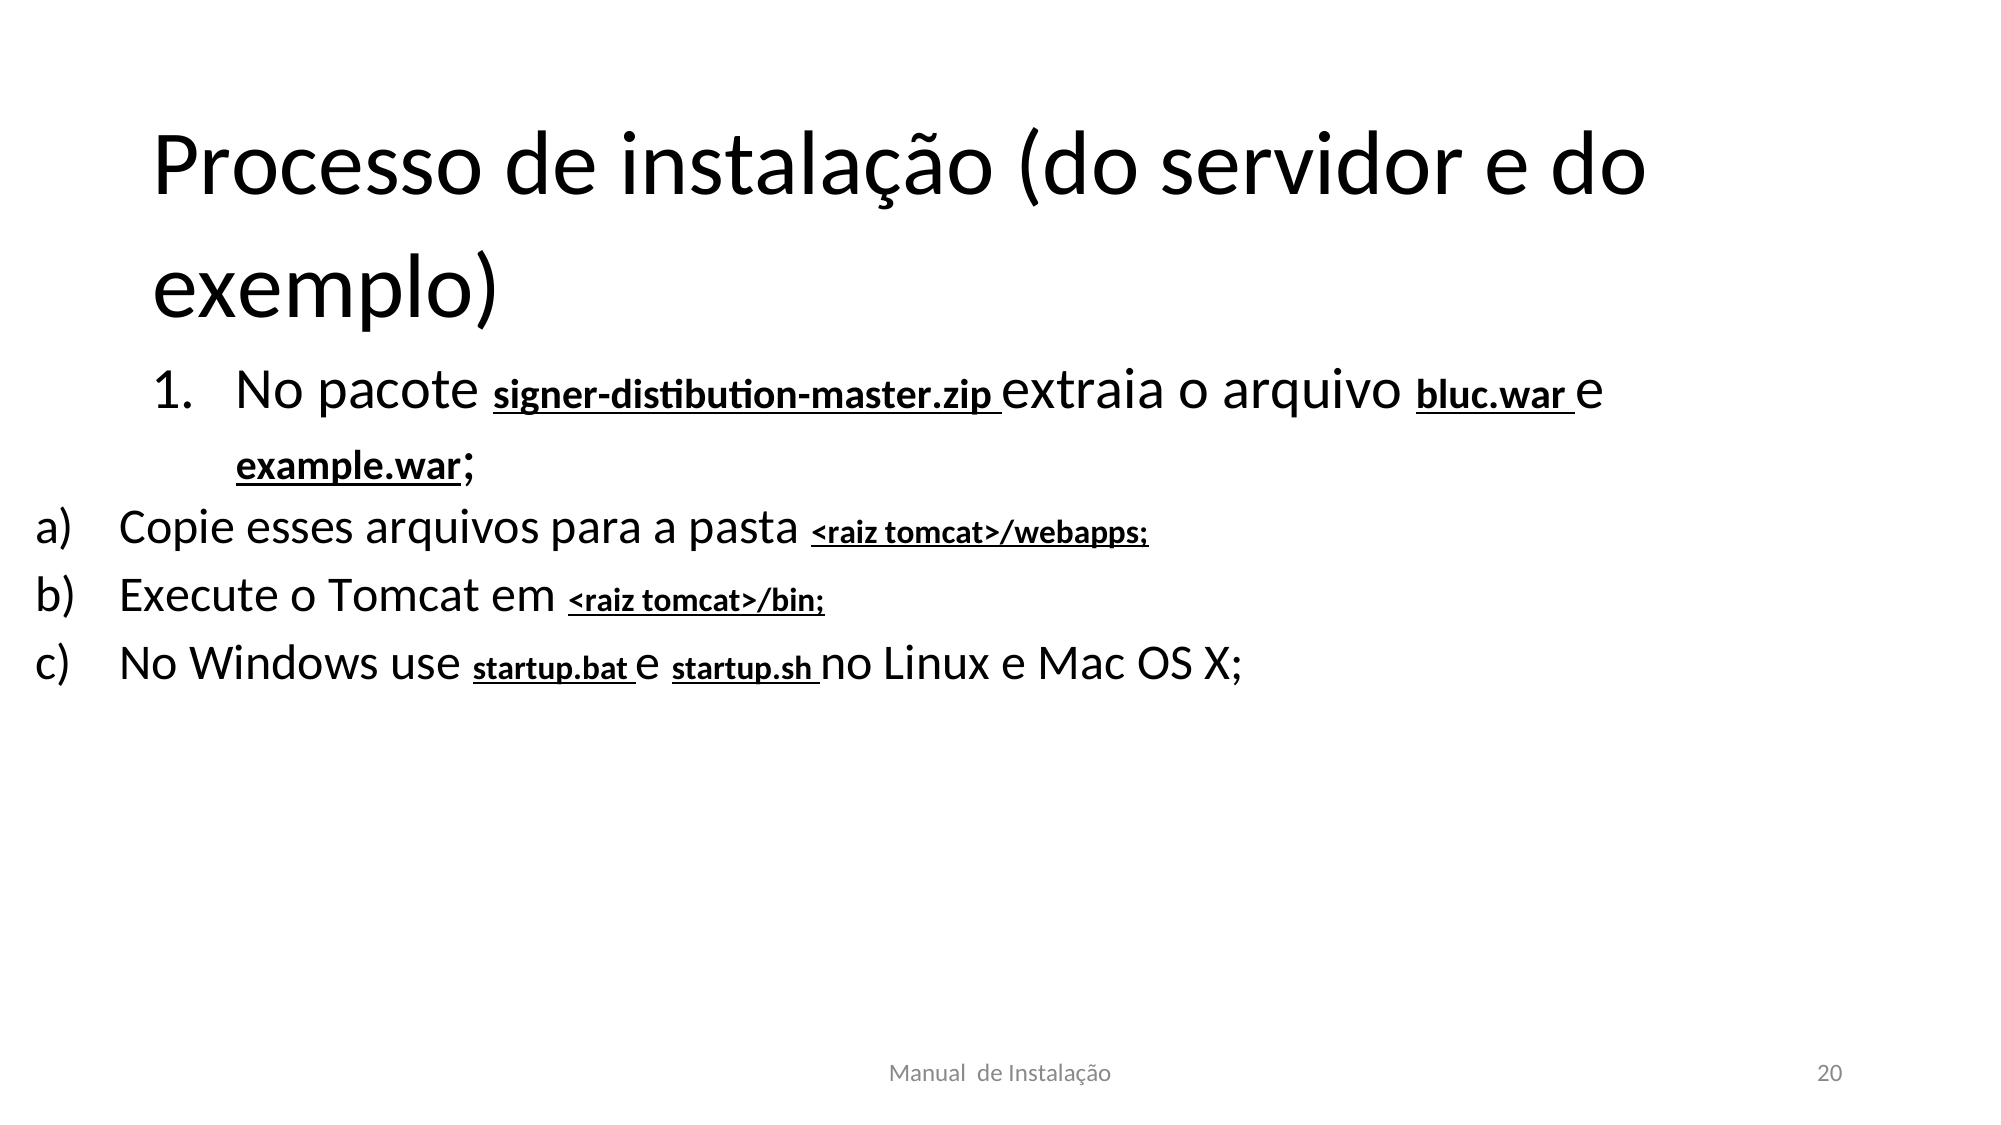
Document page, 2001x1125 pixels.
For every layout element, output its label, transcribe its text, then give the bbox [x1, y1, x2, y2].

list Copie esses arquivos para a pasta <raiz tomcat>/webapps; [35, 494, 1842, 556]
list Execute o Tomcat em <raiz tomcat>/bin; [35, 563, 1842, 624]
subtitle Processo de instalação (do servidor e do exemplo) [152, 106, 1842, 340]
list No Windows use startup.bat e startup.sh no Linux e Mac OS X; [35, 631, 1842, 692]
text 1. No pacote signer-distibution-master.zip extraia o arquivo bluc.war e example.war; [151, 352, 1842, 494]
